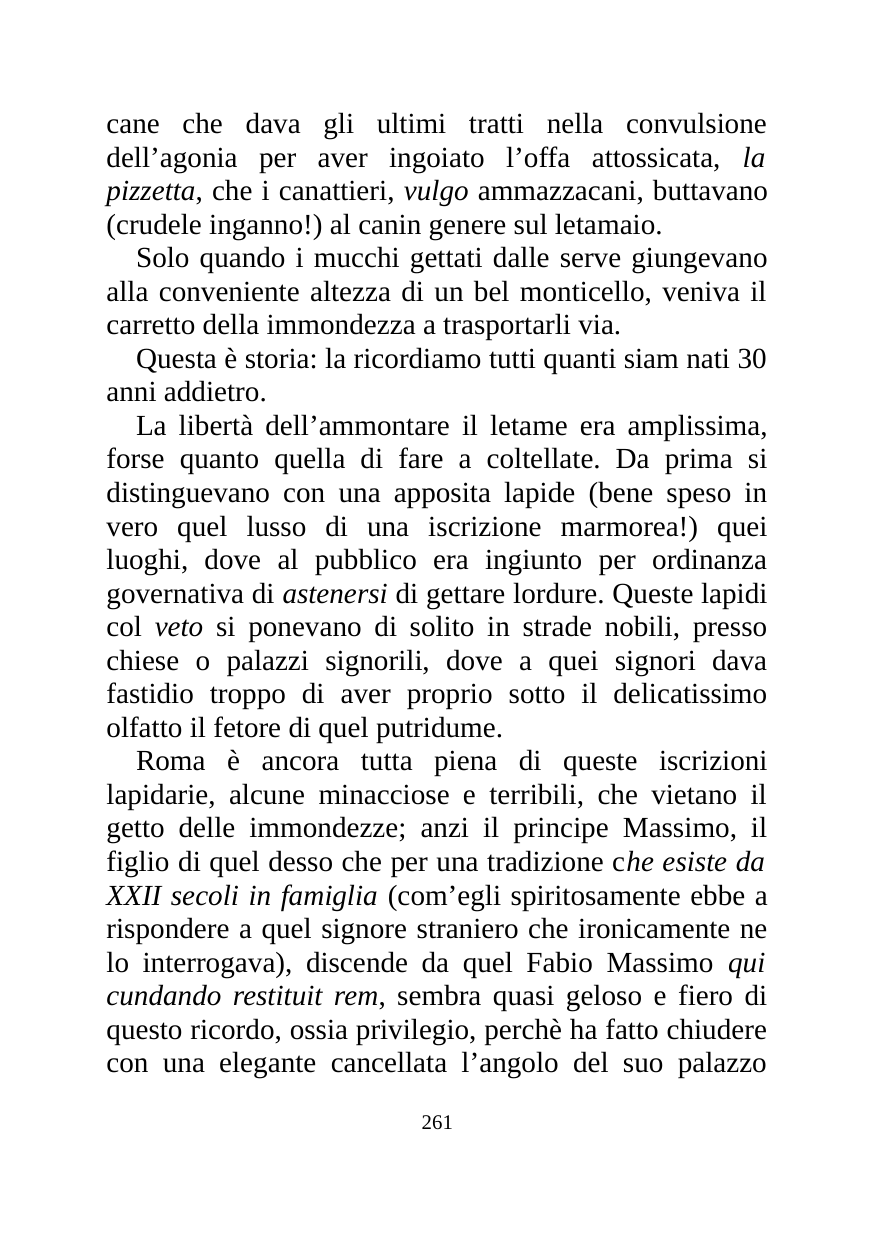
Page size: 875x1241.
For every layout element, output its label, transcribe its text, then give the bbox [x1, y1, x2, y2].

text Questa è storia: la ricordiamo tutti quanti siam nati 30 anni addietro. [106, 341, 768, 408]
text cane che dava gli ultimi tratti nella convulsione dell’agonia per aver ingoiato l’offa attossicata, la pizzetta, che i canattieri, vulgo ammazzacani, buttavano (crudele inganno!) al canin genere sul letamaio. [106, 106, 768, 240]
text Roma è ancora tutta piena di queste iscrizioni lapidarie, alcune minacciose e terribili, che vietano il getto delle immondezze; anzi il principe Massimo, il figlio di quel desso che per una tradizione che esiste da XXII secoli in famiglia (com’egli spiritosamente ebbe a rispondere a quel signore straniero che ironicamente ne lo interrogava), discende da quel Fabio Massimo qui cundando restituit rem, sembra quasi geloso e fiero di questo ricordo, ossia privilegio, perchè ha fatto chiudere con una elegante cancellata l’angolo del suo palazzo [106, 743, 768, 1079]
text La libertà dell’ammontare il letame era amplissima, forse quanto quella di fare a coltellate. Da prima si distinguevano con una apposita lapide (bene speso in vero quel lusso di una iscrizione marmorea!) quei luoghi, dove al pubblico era ingiunto per ordinanza governativa di astenersi di gettare lordure. Queste lapidi col veto si ponevano di solito in strade nobili, presso chiese o palazzi signorili, dove a quei signori dava fastidio troppo di aver proprio sotto il delicatissimo olfatto il fetore di quel putridume. [106, 408, 768, 743]
text Solo quando i mucchi gettati dalle serve giungevano alla conveniente altezza di un bel monticello, veniva il carretto della immondezza a trasportarli via. [106, 240, 768, 341]
